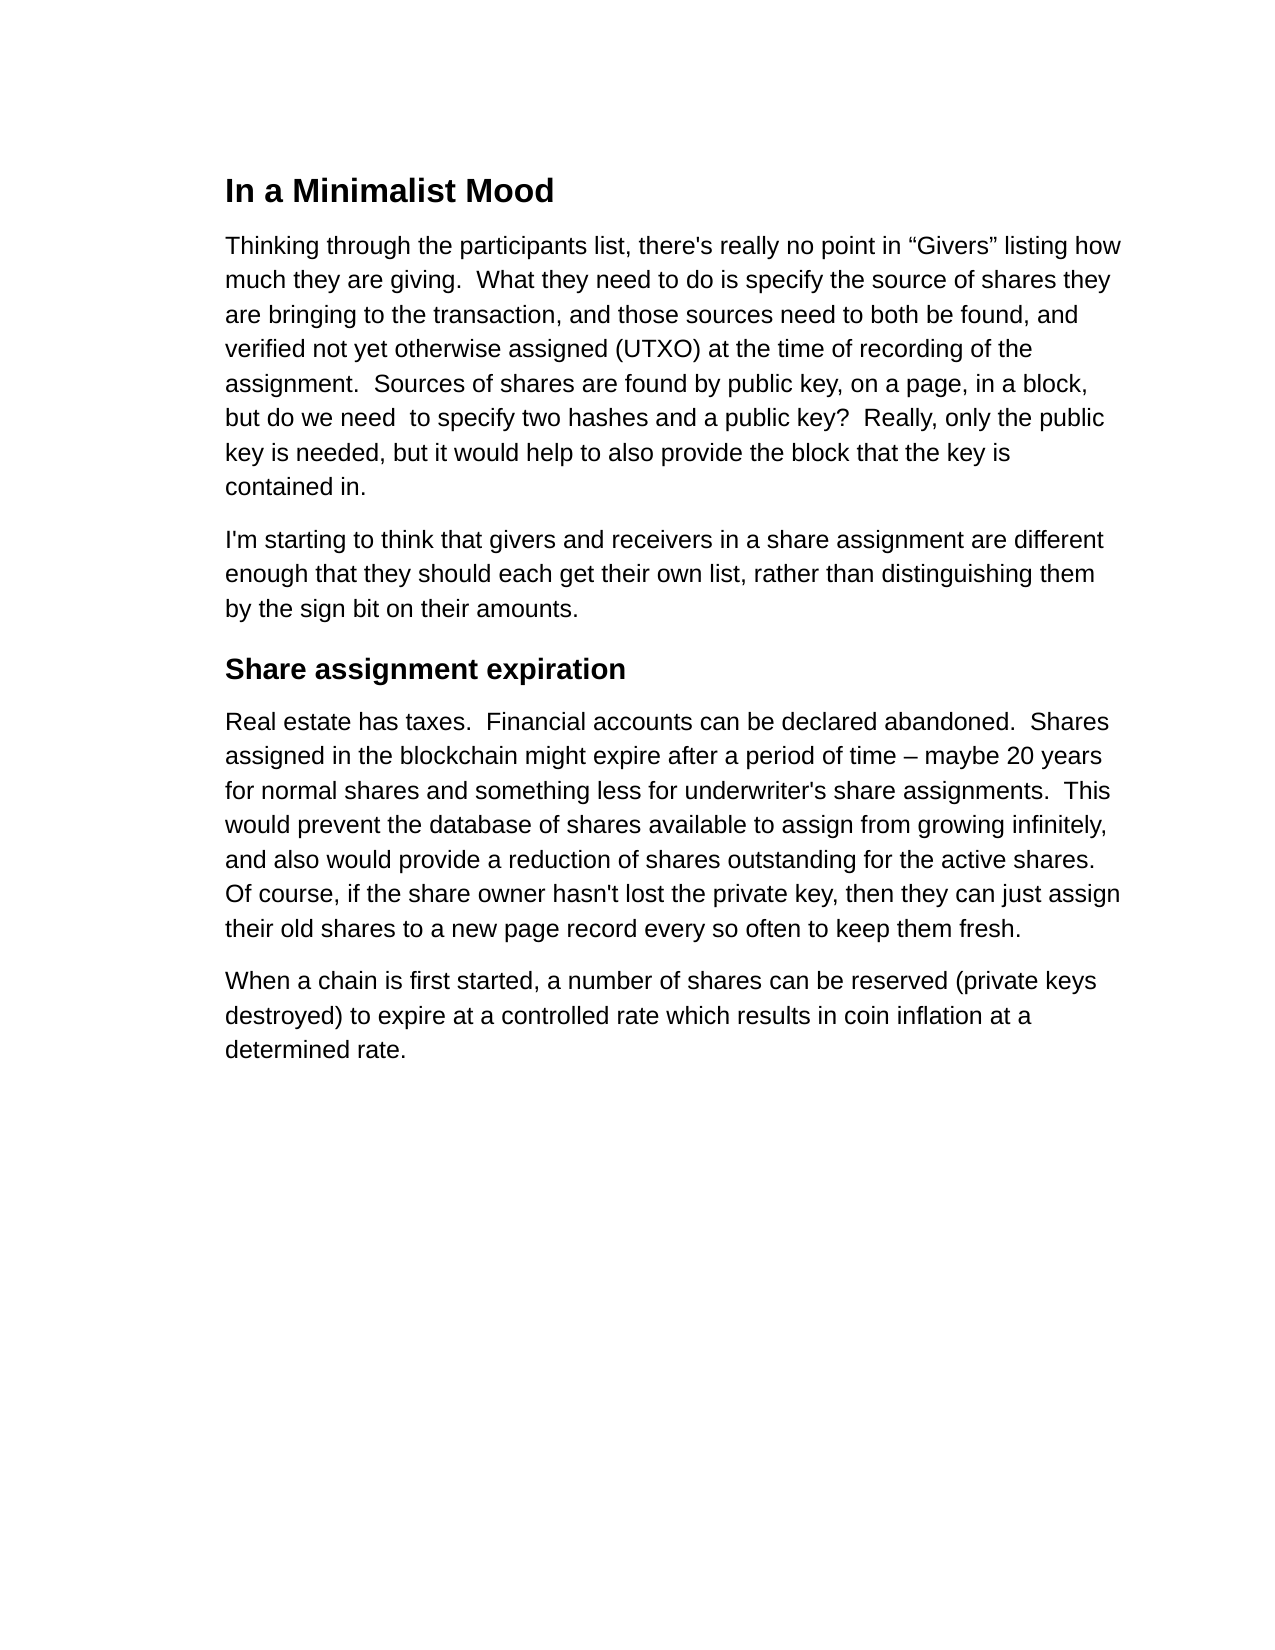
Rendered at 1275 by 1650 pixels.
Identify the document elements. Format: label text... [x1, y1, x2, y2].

subtitle In a Minimalist Mood [225, 171, 1125, 209]
subtitle Share assignment expiration [225, 652, 1125, 685]
text Thinking through the participants list, there's really no point in “Givers” listing how much they are giving. What they need to do is specify the source of shares they are bringing to the transaction, and those sources need to both be found, and verified not yet otherwise assigned (UTXO) at the time of recording of the assignment. Sources of shares are found by public key, on a page, in a block, but do we need to specify two hashes and a public key? Really, only the public key is needed, but it would help to also provide the block that the key is contained in. [225, 231, 1125, 501]
text I'm starting to think that givers and receivers in a share assignment are different enough that they should each get their own list, rather than distinguishing them by the sign bit on their amounts. [225, 525, 1125, 622]
text When a chain is first started, a number of shares can be reserved (private keys destroyed) to expire at a controlled rate which results in coin inflation at a determined rate. [225, 966, 1125, 1064]
text Real estate has taxes. Financial accounts can be declared abandoned. Shares assigned in the blockchain might expire after a period of time – maybe 20 years for normal shares and something less for underwriter's share assignments. This would prevent the database of shares available to assign from growing infinitely, and also would provide a reduction of shares outstanding for the active shares. Of course, if the share owner hasn't lost the private key, then they can just assign their old shares to a new page record every so often to keep them fresh. [225, 707, 1125, 942]
